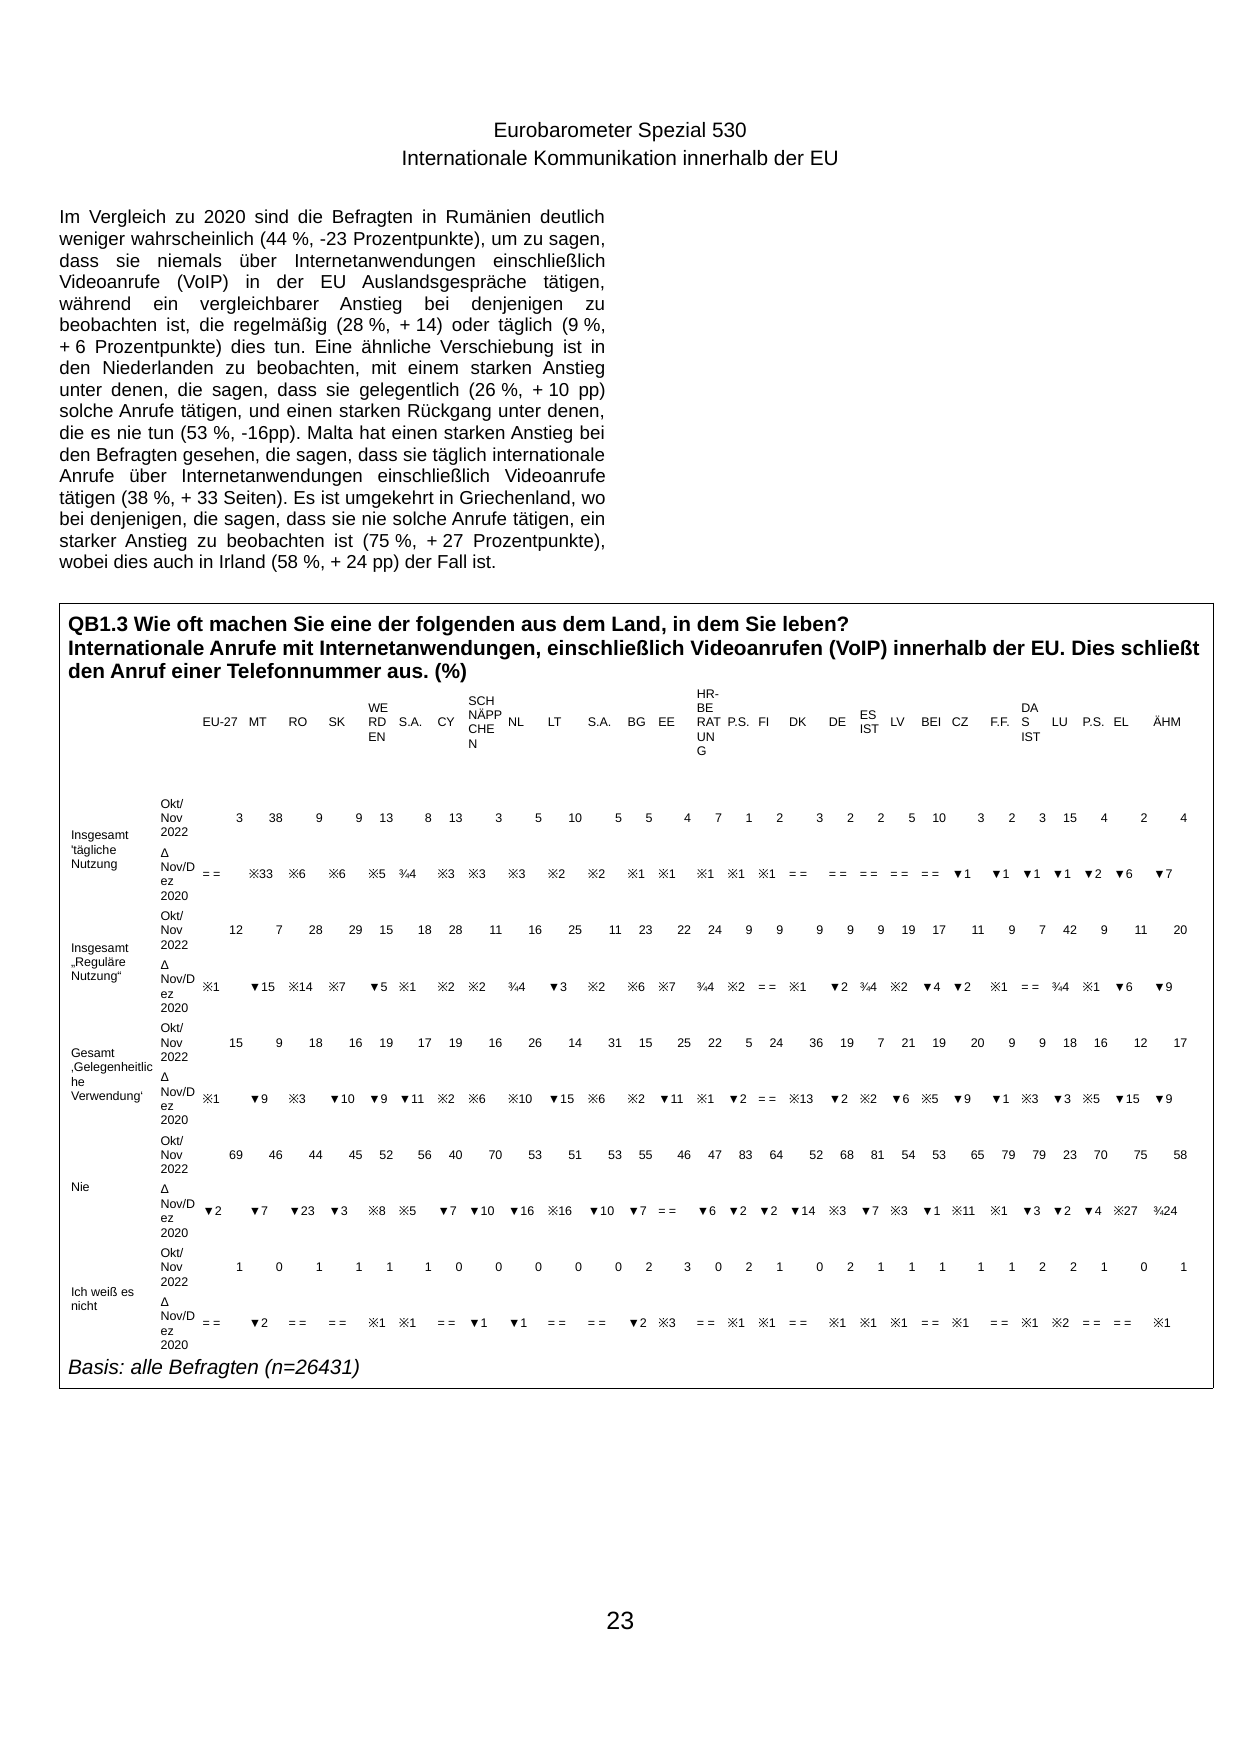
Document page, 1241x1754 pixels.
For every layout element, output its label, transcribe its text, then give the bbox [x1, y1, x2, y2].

table_cell ※33 [246, 843, 285, 906]
table_cell ※3 [655, 1292, 694, 1355]
table_cell 12 [199, 906, 246, 955]
table_cell ▼1 [987, 843, 1018, 906]
table_cell ※1 [1150, 1292, 1190, 1355]
table_cell 2 [826, 1243, 857, 1292]
table_cell Insgesamt „Reguläre Nutzung“ [68, 906, 157, 1018]
table_cell ▼9 [1150, 1067, 1190, 1130]
table_cell = = [755, 1067, 786, 1130]
table_cell ※27 [1110, 1179, 1150, 1243]
table_cell 2 [725, 1243, 755, 1292]
table_cell ▼2 [1049, 1179, 1079, 1243]
table_cell 9 [786, 906, 826, 955]
table_cell [725, 761, 755, 793]
table_cell 18 [396, 906, 434, 955]
table_cell = = [434, 1292, 465, 1355]
table_cell 31 [585, 1018, 624, 1067]
table_cell 1 [725, 794, 755, 842]
table_header F.F. [987, 683, 1018, 761]
table_cell ※1 [786, 955, 826, 1018]
table_cell [1080, 761, 1110, 793]
table_cell [857, 761, 887, 793]
table_header ES IST [857, 683, 887, 761]
table_cell 1 [396, 1243, 434, 1292]
table_cell [325, 761, 365, 793]
table_cell 44 [285, 1130, 325, 1179]
table_cell 47 [694, 1130, 724, 1179]
table_cell ▼2 [725, 1067, 755, 1130]
table_cell ※1 [826, 1292, 857, 1355]
table_cell ▼2 [826, 1067, 857, 1130]
table_cell 22 [694, 1018, 724, 1067]
text Basis: alle Befragten (n=26431) [68, 1355, 1204, 1379]
table_cell 3 [199, 794, 246, 842]
table_cell 19 [365, 1018, 396, 1067]
table_cell ※5 [1080, 1067, 1110, 1130]
table_cell ※7 [325, 955, 365, 1018]
table_cell 19 [826, 1018, 857, 1067]
table_cell ※1 [1080, 955, 1110, 1018]
table_cell = = [857, 843, 887, 906]
table_cell Nie [68, 1130, 157, 1243]
table_cell ▼11 [655, 1067, 694, 1130]
table_header LU [1049, 683, 1079, 761]
table_cell [1049, 761, 1079, 793]
table_cell = = [655, 1179, 694, 1243]
table_cell ▼5 [365, 955, 396, 1018]
table_cell ▼2 [1080, 843, 1110, 906]
table_cell 9 [987, 906, 1018, 955]
table_cell ▼23 [285, 1179, 325, 1243]
table_cell 5 [625, 794, 655, 842]
table_cell 11 [949, 906, 987, 955]
table_cell = = [285, 1292, 325, 1355]
table_cell [949, 761, 987, 793]
table_cell ▼2 [755, 1179, 786, 1243]
table_cell ※6 [325, 843, 365, 906]
table_cell Okt/Nov 2022 [158, 1018, 199, 1067]
table_cell 7 [246, 906, 285, 955]
table_cell 79 [987, 1130, 1018, 1179]
table_cell ▼9 [365, 1067, 396, 1130]
table_cell [396, 761, 434, 793]
table_cell 5 [887, 794, 918, 842]
table_cell 25 [655, 1018, 694, 1067]
table_cell 7 [1018, 906, 1049, 955]
table_cell ▼6 [887, 1067, 918, 1130]
table_cell ▼9 [949, 1067, 987, 1130]
table_cell ※2 [465, 955, 505, 1018]
table_cell ※13 [786, 1067, 826, 1130]
table_cell = = [786, 1292, 826, 1355]
table_header WERDEN [365, 683, 396, 761]
table_cell 1 [755, 1243, 786, 1292]
table_header S.A. [396, 683, 434, 761]
table_cell 0 [545, 1243, 585, 1292]
table_cell 51 [545, 1130, 585, 1179]
table_header DAS IST [1018, 683, 1049, 761]
table_cell 12 [1110, 1018, 1150, 1067]
table_cell 68 [826, 1130, 857, 1179]
table_cell ※3 [1018, 1067, 1049, 1130]
table_cell 5 [585, 794, 624, 842]
table_cell 18 [285, 1018, 325, 1067]
table_cell [755, 761, 786, 793]
table_cell 36 [786, 1018, 826, 1067]
table_cell 45 [325, 1130, 365, 1179]
table_cell ▼1 [505, 1292, 545, 1355]
table_header LT [545, 683, 585, 761]
table_cell ※5 [396, 1179, 434, 1243]
table_cell 52 [365, 1130, 396, 1179]
table_cell ※1 [199, 1067, 246, 1130]
table_cell ※1 [987, 955, 1018, 1018]
table_cell ※1 [755, 843, 786, 906]
table_header S.A. [585, 683, 624, 761]
table_cell 52 [786, 1130, 826, 1179]
table_cell ▼7 [246, 1179, 285, 1243]
table_cell ※1 [365, 1292, 396, 1355]
table_cell 81 [857, 1130, 887, 1179]
table_cell ※1 [987, 1179, 1018, 1243]
table_cell ¾4 [694, 955, 724, 1018]
table_header DK [786, 683, 826, 761]
table_header CY [434, 683, 465, 761]
table_header RO [285, 683, 325, 761]
table_cell 5 [725, 1018, 755, 1067]
table_cell 15 [1049, 794, 1079, 842]
table_cell 11 [465, 906, 505, 955]
table_cell 2 [826, 794, 857, 842]
table_cell ▼6 [1110, 843, 1150, 906]
table_cell ※16 [545, 1179, 585, 1243]
table_cell ▼9 [246, 1067, 285, 1130]
table_cell 9 [285, 794, 325, 842]
table_cell 21 [887, 1018, 918, 1067]
table_cell [365, 761, 396, 793]
table_cell 15 [365, 906, 396, 955]
table_cell 58 [1150, 1130, 1190, 1179]
table_header [158, 683, 199, 761]
table_cell 4 [655, 794, 694, 842]
table_cell 19 [434, 1018, 465, 1067]
table_cell ▼1 [1049, 843, 1079, 906]
table_cell ※1 [694, 1067, 724, 1130]
table_cell ※1 [625, 843, 655, 906]
table_cell ▼1 [1018, 843, 1049, 906]
table_cell Δ Nov/Dez 2020 [158, 1292, 199, 1355]
table_cell 70 [465, 1130, 505, 1179]
table_cell 1 [365, 1243, 396, 1292]
table_cell = = [786, 843, 826, 906]
table_cell = = [887, 843, 918, 906]
table_cell 15 [625, 1018, 655, 1067]
table_cell [585, 761, 624, 793]
table_header ÄHM [1150, 683, 1190, 761]
table_cell ※1 [396, 1292, 434, 1355]
table_cell ▼2 [199, 1179, 246, 1243]
table_cell ※2 [434, 955, 465, 1018]
table_cell = = [987, 1292, 1018, 1355]
table_cell [918, 761, 949, 793]
table_cell 22 [655, 906, 694, 955]
table_cell [655, 761, 694, 793]
table_cell Okt/Nov 2022 [158, 1243, 199, 1292]
table_header P.S. [1080, 683, 1110, 761]
table_cell 2 [755, 794, 786, 842]
table_cell 24 [755, 1018, 786, 1067]
table_cell ▼1 [949, 843, 987, 906]
table_cell 2 [1018, 1243, 1049, 1292]
table_cell 83 [725, 1130, 755, 1179]
table_cell ※3 [434, 843, 465, 906]
table_cell ※3 [285, 1067, 325, 1130]
table_cell 1 [285, 1243, 325, 1292]
table_cell 1 [918, 1243, 949, 1292]
table_cell ※6 [625, 955, 655, 1018]
table_cell Okt/Nov 2022 [158, 794, 199, 842]
table_cell ¾4 [857, 955, 887, 1018]
table_cell ※1 [1018, 1292, 1049, 1355]
table_cell ※2 [887, 955, 918, 1018]
table_cell Okt/Nov 2022 [158, 1130, 199, 1179]
table_cell = = [1018, 955, 1049, 1018]
table_cell 2 [857, 794, 887, 842]
table_cell Ich weiß es nicht [68, 1243, 157, 1355]
table_cell ※2 [585, 955, 624, 1018]
table_cell Δ Nov/Dez 2020 [158, 955, 199, 1018]
table_cell ▼2 [246, 1292, 285, 1355]
table_cell 18 [1049, 1018, 1079, 1067]
table_header DE [826, 683, 857, 761]
table_cell ※2 [1049, 1292, 1079, 1355]
table_cell = = [199, 843, 246, 906]
table_cell 23 [1049, 1130, 1079, 1179]
text Internationale Anrufe mit Internetanwendungen, einschließlich Videoanrufen (VoIP) innerhalb der EU. Dies schließt den Anruf einer Telefonnummer aus. (%) [68, 635, 1204, 683]
table_cell 0 [694, 1243, 724, 1292]
table_header P.S. [725, 683, 755, 761]
table_cell [465, 761, 505, 793]
table_cell ▼10 [325, 1067, 365, 1130]
table_cell 5 [505, 794, 545, 842]
table_cell ▼1 [918, 1179, 949, 1243]
table_cell 19 [887, 906, 918, 955]
table_cell 0 [1110, 1243, 1150, 1292]
table_cell ※7 [655, 955, 694, 1018]
table_cell ¾4 [396, 843, 434, 906]
table_header CZ [949, 683, 987, 761]
table_cell ▼2 [826, 955, 857, 1018]
table_cell [1150, 761, 1190, 793]
table_header LV [887, 683, 918, 761]
table_cell 1 [887, 1243, 918, 1292]
table_cell 1 [987, 1243, 1018, 1292]
table_cell 9 [246, 1018, 285, 1067]
table_cell 10 [545, 794, 585, 842]
table_cell 3 [949, 794, 987, 842]
text Im Vergleich zu 2020 sind die Befragten in Rumänien deutlich weniger wahrscheinlich (44 %, -23 Prozentpunkte), um zu sagen, dass sie niemals über Internetanwendungen einschließlich Videoanrufe (VoIP) in der EU Auslandsgespräche tätigen, während ein vergleichbarer Anstieg bei denjenigen zu beobachten ist, die regelmäßig (28 %, + 14) oder täglich (9 %, + 6 Prozentpunkte) dies tun. Eine ähnliche Verschiebung ist in den Niederlanden zu beobachten, mit einem starken Anstieg unter denen, die sagen, dass sie gelegentlich (26 %, + 10 pp) solche Anrufe tätigen, und einen starken Rückgang unter denen, die es nie tun (53 %, -16pp). Malta hat einen starken Anstieg bei den Befragten gesehen, die sagen, dass sie täglich internationale Anrufe über Internetanwendungen einschließlich Videoanrufe tätigen (38 %, + 33 Seiten). Es ist umgekehrt in Griechenland, wo bei denjenigen, die sagen, dass sie nie solche Anrufe tätigen, ein starker Anstieg zu beobachten ist (75 %, + 27 Prozentpunkte), wobei dies auch in Irland (58 %, + 24 pp) der Fall ist. [59, 206, 605, 573]
table_cell ▼10 [585, 1179, 624, 1243]
text QB1.3 Wie oft machen Sie eine der folgenden aus dem Land, in dem Sie leben? [68, 611, 1204, 635]
table_cell [434, 761, 465, 793]
table_cell ※3 [887, 1179, 918, 1243]
table_cell 10 [918, 794, 949, 842]
table_cell = = [755, 955, 786, 1018]
table_cell 7 [857, 1018, 887, 1067]
table_cell 2 [1110, 794, 1150, 842]
table_cell [1110, 761, 1150, 793]
table_cell ※1 [949, 1292, 987, 1355]
table_cell = = [325, 1292, 365, 1355]
table_cell 54 [887, 1130, 918, 1179]
table_cell ▼4 [918, 955, 949, 1018]
table_cell = = [918, 843, 949, 906]
table_cell 0 [465, 1243, 505, 1292]
table_cell ※2 [857, 1067, 887, 1130]
table_cell ▼7 [434, 1179, 465, 1243]
table_header BEI [918, 683, 949, 761]
table_cell 9 [325, 794, 365, 842]
table_cell 40 [434, 1130, 465, 1179]
table_cell ▼7 [857, 1179, 887, 1243]
table_cell ▼3 [325, 1179, 365, 1243]
table_header FI [755, 683, 786, 761]
table_cell ※6 [585, 1067, 624, 1130]
table_cell 9 [1080, 906, 1110, 955]
table_cell 9 [857, 906, 887, 955]
table_cell 11 [1110, 906, 1150, 955]
table_cell ▼2 [949, 955, 987, 1018]
table_cell 8 [396, 794, 434, 842]
table_header SK [325, 683, 365, 761]
table_cell Δ Nov/Dez 2020 [158, 1179, 199, 1243]
table_cell ▼14 [786, 1179, 826, 1243]
table_cell ※10 [505, 1067, 545, 1130]
table_cell 64 [755, 1130, 786, 1179]
table_cell ▼11 [396, 1067, 434, 1130]
table_cell ※8 [365, 1179, 396, 1243]
table_cell ※2 [434, 1067, 465, 1130]
table_cell ▼7 [1150, 843, 1190, 906]
table_cell [625, 761, 655, 793]
table_cell ▼3 [1018, 1179, 1049, 1243]
table_cell 29 [325, 906, 365, 955]
table_cell ※2 [545, 843, 585, 906]
table_cell 9 [725, 906, 755, 955]
table_cell 1 [949, 1243, 987, 1292]
table_cell 24 [694, 906, 724, 955]
table_cell = = [1110, 1292, 1150, 1355]
table_cell ¾4 [1049, 955, 1079, 1018]
table_header BG [625, 683, 655, 761]
table_cell = = [199, 1292, 246, 1355]
table_cell [1018, 761, 1049, 793]
table_cell 42 [1049, 906, 1079, 955]
table_cell 53 [585, 1130, 624, 1179]
table_cell 16 [465, 1018, 505, 1067]
table_cell [786, 761, 826, 793]
table_cell ▼10 [465, 1179, 505, 1243]
table_cell Gesamt ‚Gelegenheitliche Verwendung‘ [68, 1018, 157, 1130]
table_cell ※14 [285, 955, 325, 1018]
table_cell [694, 761, 724, 793]
table_header NL [505, 683, 545, 761]
table_cell 53 [505, 1130, 545, 1179]
table_cell ▼4 [1080, 1179, 1110, 1243]
table_cell 0 [786, 1243, 826, 1292]
table_cell 15 [199, 1018, 246, 1067]
table_cell ▼15 [1110, 1067, 1150, 1130]
table_cell Okt/Nov 2022 [158, 906, 199, 955]
table_cell ※2 [585, 843, 624, 906]
table_cell 9 [826, 906, 857, 955]
table_cell 9 [1018, 1018, 1049, 1067]
table_cell 3 [655, 1243, 694, 1292]
table_cell ※1 [857, 1292, 887, 1355]
table_cell 28 [285, 906, 325, 955]
table_cell 3 [786, 794, 826, 842]
table_cell 17 [918, 906, 949, 955]
table_cell 4 [1150, 794, 1190, 842]
table_cell ▼16 [505, 1179, 545, 1243]
table_cell 4 [1080, 794, 1110, 842]
table_cell 38 [246, 794, 285, 842]
table_cell 17 [1150, 1018, 1190, 1067]
table_cell 13 [434, 794, 465, 842]
table_cell ※6 [465, 1067, 505, 1130]
table_cell [545, 761, 585, 793]
table_cell 16 [1080, 1018, 1110, 1067]
table_cell 16 [325, 1018, 365, 1067]
table_cell 13 [365, 794, 396, 842]
table_cell 19 [918, 1018, 949, 1067]
table_cell 3 [1018, 794, 1049, 842]
table_cell ▼2 [625, 1292, 655, 1355]
table_cell 20 [1150, 906, 1190, 955]
table_cell ▼3 [545, 955, 585, 1018]
table_header [68, 683, 157, 761]
table_cell ▼9 [1150, 955, 1190, 1018]
table_cell 2 [625, 1243, 655, 1292]
table_cell ▼7 [625, 1179, 655, 1243]
table_cell 14 [545, 1018, 585, 1067]
table_cell 69 [199, 1130, 246, 1179]
table_cell 46 [655, 1130, 694, 1179]
table_cell 1 [857, 1243, 887, 1292]
table_cell 3 [465, 794, 505, 842]
table_cell 20 [949, 1018, 987, 1067]
table_cell = = [694, 1292, 724, 1355]
table_cell 7 [694, 794, 724, 842]
table_cell ▼15 [545, 1067, 585, 1130]
table_cell ▼6 [1110, 955, 1150, 1018]
table_cell ※1 [725, 843, 755, 906]
table_cell ▼2 [725, 1179, 755, 1243]
table_header MT [246, 683, 285, 761]
table_cell ▼1 [987, 1067, 1018, 1130]
table_cell 70 [1080, 1130, 1110, 1179]
table_cell 0 [434, 1243, 465, 1292]
table_cell ※3 [465, 843, 505, 906]
table_header EE [655, 683, 694, 761]
table_cell 1 [199, 1243, 246, 1292]
table_cell 1 [1150, 1243, 1190, 1292]
table_cell ※1 [725, 1292, 755, 1355]
table_cell 0 [246, 1243, 285, 1292]
table_cell [246, 761, 285, 793]
table_header EL [1110, 683, 1150, 761]
table_cell [987, 761, 1018, 793]
table_cell ※6 [285, 843, 325, 906]
table_cell 55 [625, 1130, 655, 1179]
table_header EU-27 [199, 683, 246, 761]
table_cell 9 [987, 1018, 1018, 1067]
table_cell 0 [505, 1243, 545, 1292]
table_cell ▼15 [246, 955, 285, 1018]
table_cell ※3 [826, 1179, 857, 1243]
table_cell = = [585, 1292, 624, 1355]
table_cell ¾24 [1150, 1179, 1190, 1243]
table_cell [826, 761, 857, 793]
table_cell ※1 [887, 1292, 918, 1355]
table_cell = = [826, 843, 857, 906]
table_cell [505, 761, 545, 793]
table_cell 1 [325, 1243, 365, 1292]
table_cell = = [1080, 1292, 1110, 1355]
table_header HR-BERATUNG [694, 683, 724, 761]
table_header SCHNÄPPCHEN [465, 683, 505, 761]
table_cell ▼3 [1049, 1067, 1079, 1130]
table_cell 25 [545, 906, 585, 955]
table_cell [158, 761, 199, 793]
table_cell ※1 [199, 955, 246, 1018]
table_cell 46 [246, 1130, 285, 1179]
table_cell 56 [396, 1130, 434, 1179]
table_cell 65 [949, 1130, 987, 1179]
table_cell ※1 [396, 955, 434, 1018]
table_cell ※1 [694, 843, 724, 906]
table_cell 1 [1080, 1243, 1110, 1292]
table_cell ▼1 [465, 1292, 505, 1355]
table_cell 28 [434, 906, 465, 955]
table_cell Δ Nov/Dez 2020 [158, 1067, 199, 1130]
table_cell ※2 [725, 955, 755, 1018]
table_cell Δ Nov/Dez 2020 [158, 843, 199, 906]
table_cell = = [545, 1292, 585, 1355]
table_cell ※1 [655, 843, 694, 906]
table_cell 2 [1049, 1243, 1079, 1292]
table_cell = = [918, 1292, 949, 1355]
table_cell 9 [755, 906, 786, 955]
table_cell Insgesamt 'tägliche Nutzung [68, 794, 157, 906]
table_cell [199, 761, 246, 793]
table_cell 23 [625, 906, 655, 955]
table_cell 17 [396, 1018, 434, 1067]
table_cell ※5 [365, 843, 396, 906]
table_cell [887, 761, 918, 793]
table_cell ※3 [505, 843, 545, 906]
table_cell [68, 761, 157, 793]
table_cell ※1 [755, 1292, 786, 1355]
table_cell [285, 761, 325, 793]
table_cell 2 [987, 794, 1018, 842]
table_cell 26 [505, 1018, 545, 1067]
table_cell ¾4 [505, 955, 545, 1018]
table_cell 79 [1018, 1130, 1049, 1179]
table_cell ※5 [918, 1067, 949, 1130]
table_cell ※11 [949, 1179, 987, 1243]
table_cell 16 [505, 906, 545, 955]
table_cell 11 [585, 906, 624, 955]
table_cell 53 [918, 1130, 949, 1179]
table_cell ※2 [625, 1067, 655, 1130]
table_cell 75 [1110, 1130, 1150, 1179]
table_cell 0 [585, 1243, 624, 1292]
table_cell ▼6 [694, 1179, 724, 1243]
